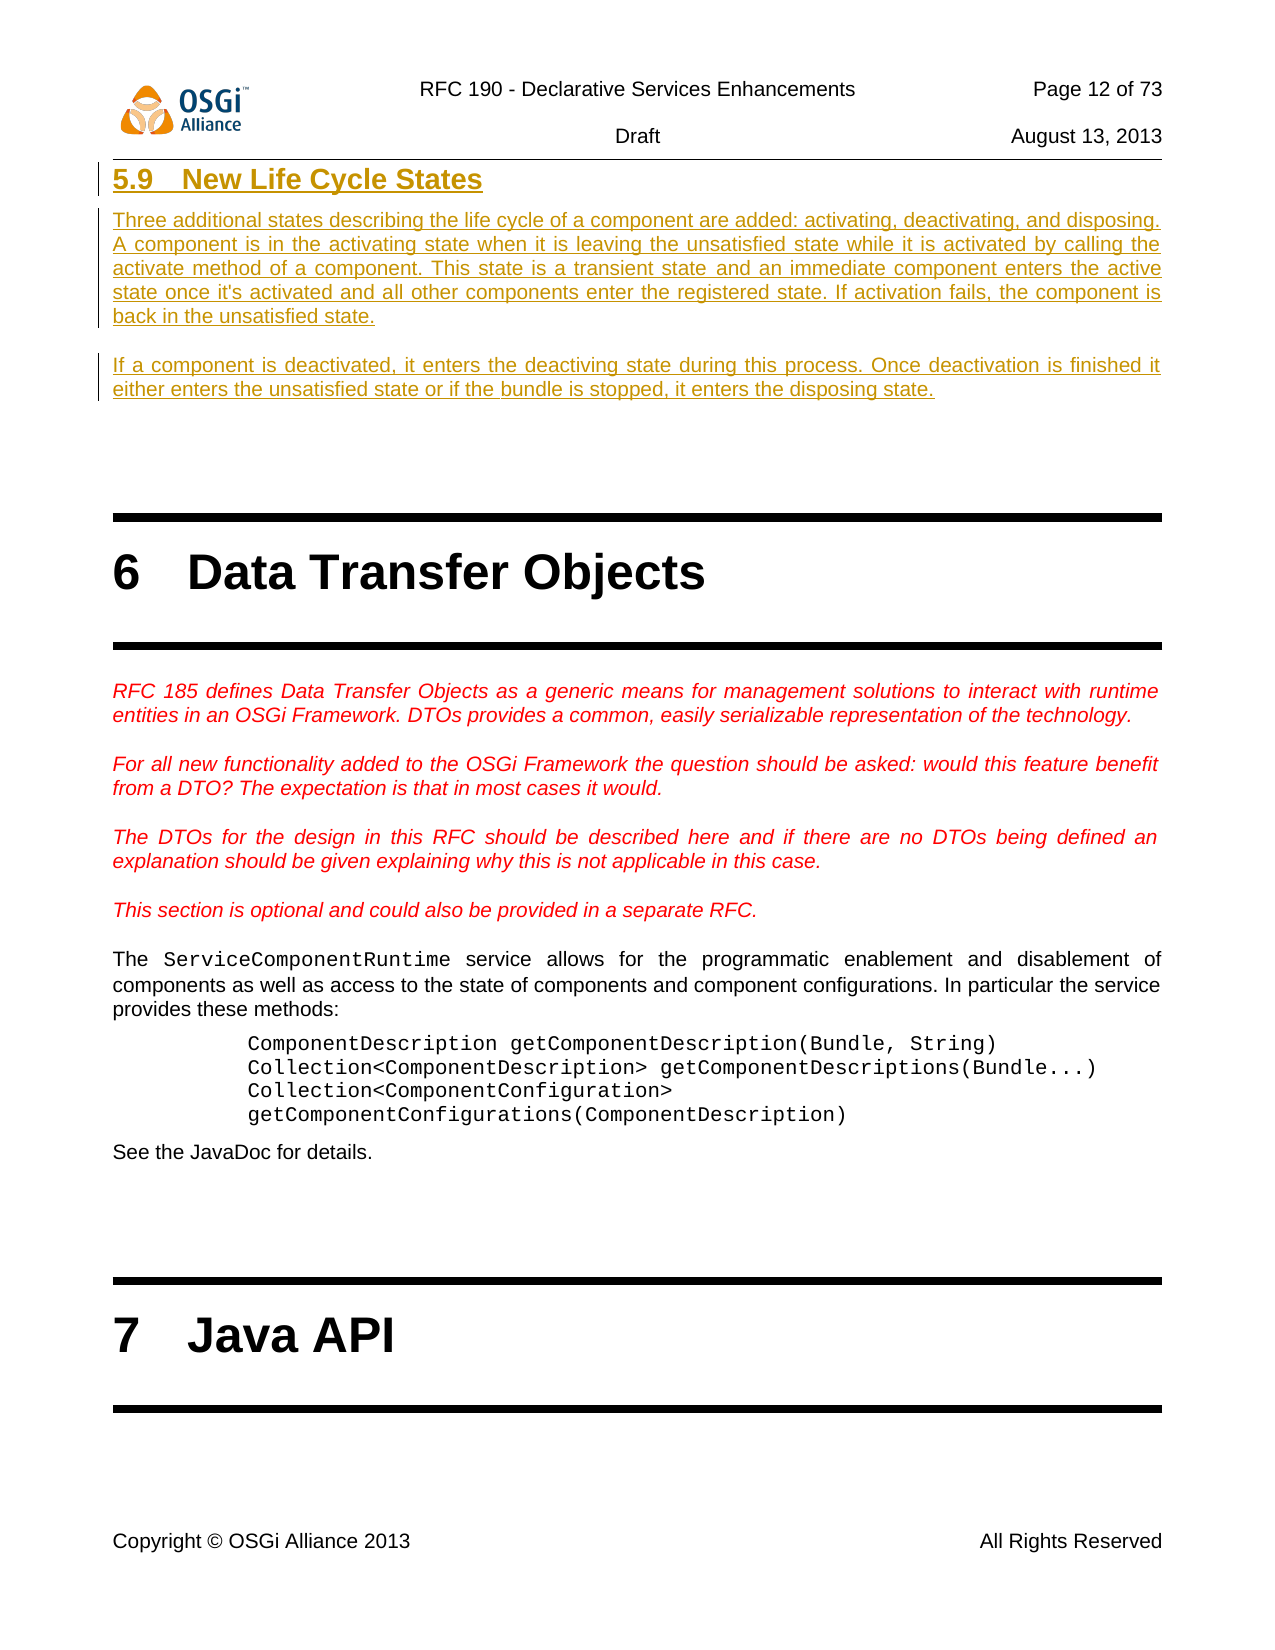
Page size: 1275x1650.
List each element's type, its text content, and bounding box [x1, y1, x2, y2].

text Collection<ComponentDescription> getComponentDescriptions(Bundle...) [247, 1057, 1162, 1080]
text Collection<ComponentConfiguration> getComponentConfigurations(ComponentDescription) [247, 1080, 1162, 1128]
text RFC 185 defines Data Transfer Objects as a generic means for management solutions to interact with runtime entities in an OSGi Framework. DTOs provides a common, easily serializable representation of the technology. [112, 679, 1162, 727]
text This section is optional and could also be provided in a separate RFC. [112, 898, 1162, 922]
text state once it's activated and all other components enter the registered state. If activation fails, the component is [112, 278, 1162, 301]
text ComponentDescription getComponentDescription(Bundle, String) [247, 1033, 1162, 1057]
picture [113, 78, 257, 142]
text The ServiceComponentRuntime service allows for the programmatic enablement and disablement of components as well as access to the state of components and component configurations. In particular the service provides these methods: [112, 947, 1162, 1021]
text Three additional states describing the life cycle of a component are added: activating, deactivating, and disposing. A component is in the activating state when it is leaving the unsatisfied state while it is activated by calling the activate method of a component. This state is a transient state and an immediate component enters the active [112, 208, 1162, 277]
text back in the unsatisfied state. [112, 302, 1162, 328]
subtitle New Life Cycle States [112, 160, 1162, 196]
text The DTOs for the design in this RFC should be described here and if there are no DTOs being defined an explanation should be given explaining why this is not applicable in this case. [112, 825, 1162, 873]
subtitle Java API [112, 1278, 1162, 1413]
text See the JavaDoc for details. [112, 1140, 1162, 1164]
text If a component is deactivated, it enters the deactiving state during this process. Once deactivation is finished it either enters the unsatisfied state or if the bundle is stopped, it enters the disposing state. [112, 353, 1162, 401]
text For all new functionality added to the OSGi Framework the question should be asked: would this feature benefit from a DTO? The expectation is that in most cases it would. [112, 752, 1162, 800]
subtitle Data Transfer Objects [112, 514, 1162, 650]
